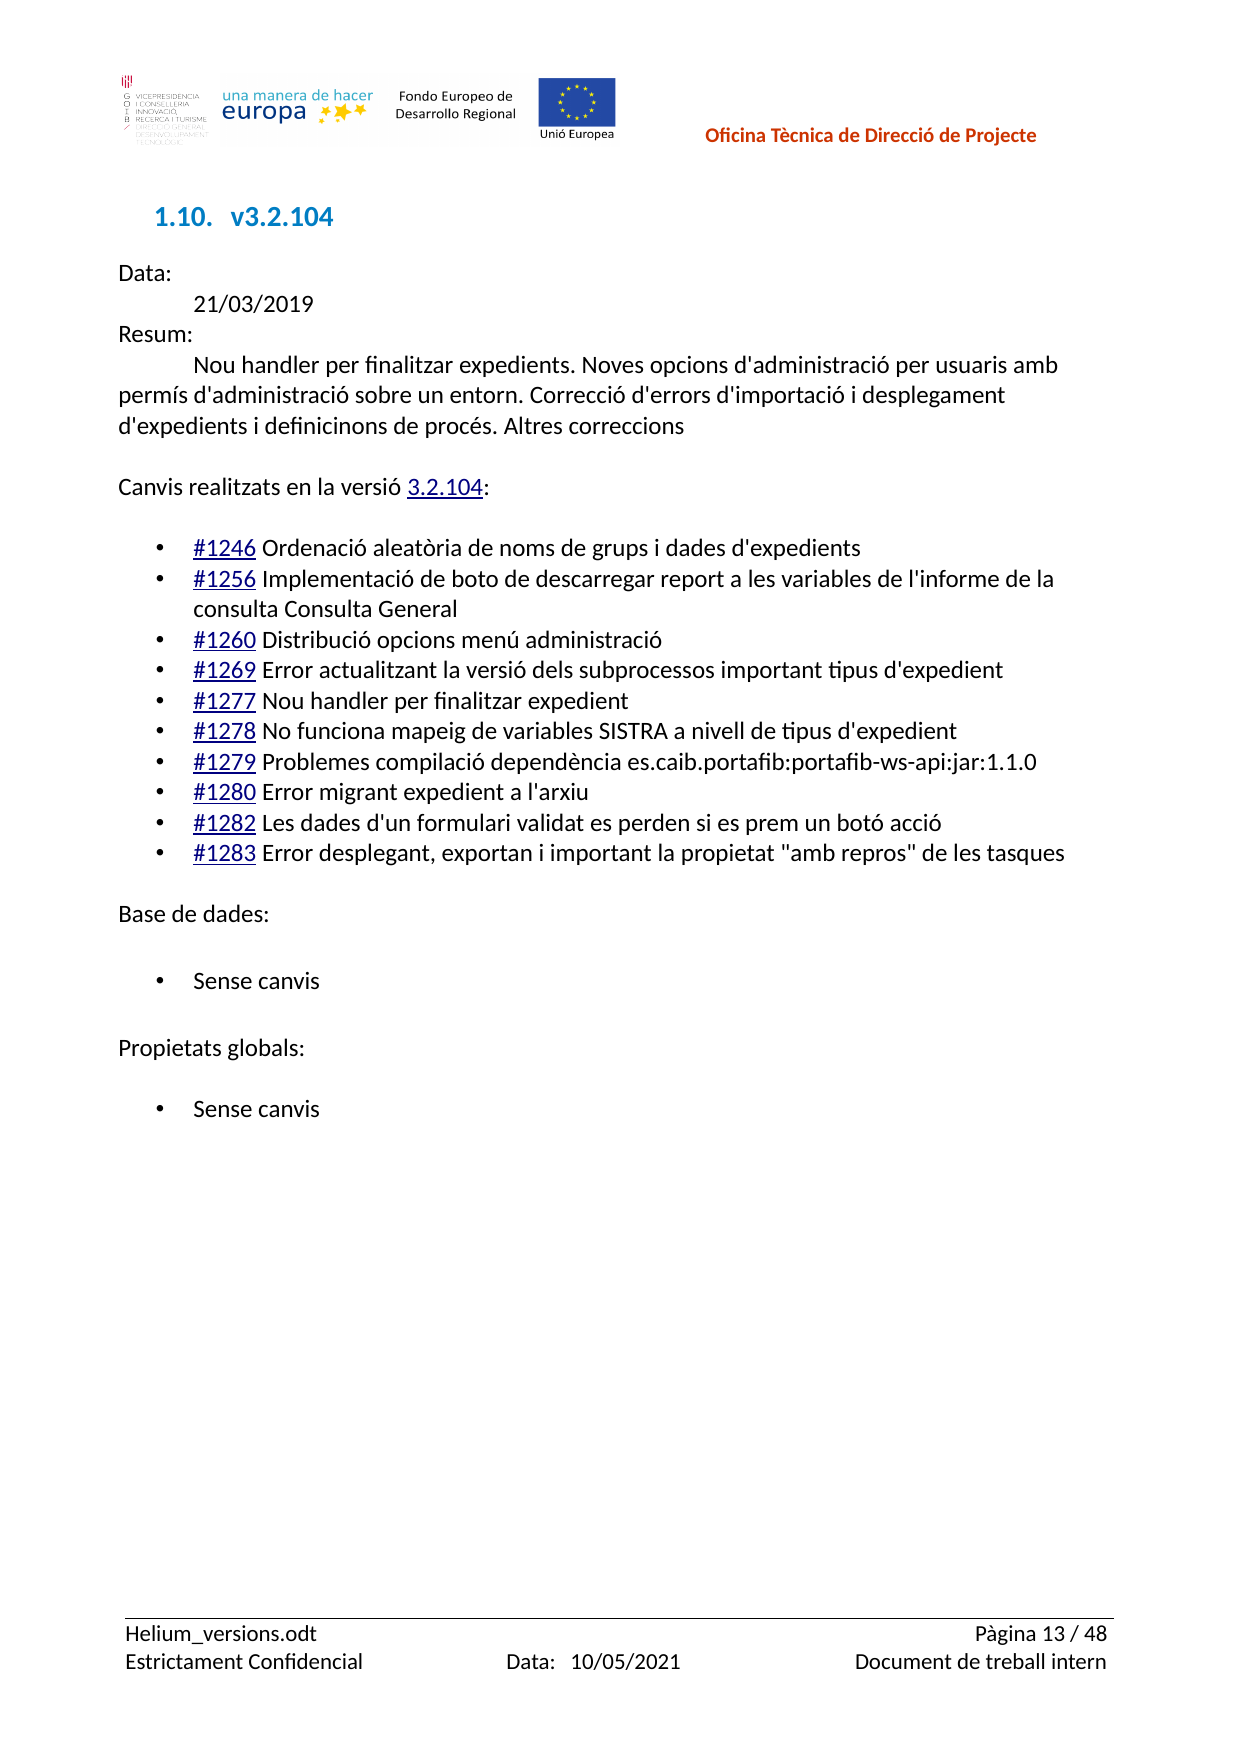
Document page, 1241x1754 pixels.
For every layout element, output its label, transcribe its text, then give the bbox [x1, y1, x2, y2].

list #1279 Problemes compilació dependència es.caib.portafib:portafib-ws-api:jar:1.1.0 [156, 746, 1122, 776]
list #1256 Implementació de boto de descarregar report a les variables de l'informe de la consulta Consulta General [156, 563, 1122, 624]
picture [219, 73, 621, 147]
list #1277 Nou handler per finalitzar expedient [156, 685, 1122, 715]
list #1282 Les dades d'un formulari validat es perden si es prem un botó acció [156, 807, 1122, 837]
list #1280 Error migrant expedient a l'arxiu [156, 776, 1122, 807]
text Canvis realitzats en la versió 3.2.104: [118, 471, 1122, 502]
list #1283 Error desplegant, exportan i important la propietat "amb repros" de les tasques [156, 837, 1122, 868]
picture [118, 73, 213, 147]
list Sense canvis [156, 1093, 1122, 1124]
text Nou handler per finalitzar expedients. Noves opcions d'administració per usuaris amb permís d'administració sobre un entorn. Correcció d'errors d'importació i desplegament d'expedients i definicinons de procés. Altres correccions [118, 349, 1122, 441]
list #1246 Ordenació aleatòria de noms de grups i dades d'expedients [156, 532, 1122, 563]
list #1269 Error actualitzant la versió dels subprocessos important tipus d'expedient [156, 654, 1122, 685]
text Data: [118, 258, 1122, 288]
text Resum: [118, 319, 1122, 349]
text Propietats globals: [118, 1032, 1122, 1063]
subtitle v3.2.104 [153, 198, 1122, 234]
list #1278 No funciona mapeig de variables SISTRA a nivell de tipus d'expedient [156, 715, 1122, 746]
list #1260 Distribució opcions menú administració [156, 624, 1122, 654]
text Base de dades: [118, 898, 1122, 929]
text 21/03/2019 [118, 288, 1122, 319]
list Sense canvis [156, 966, 1122, 996]
